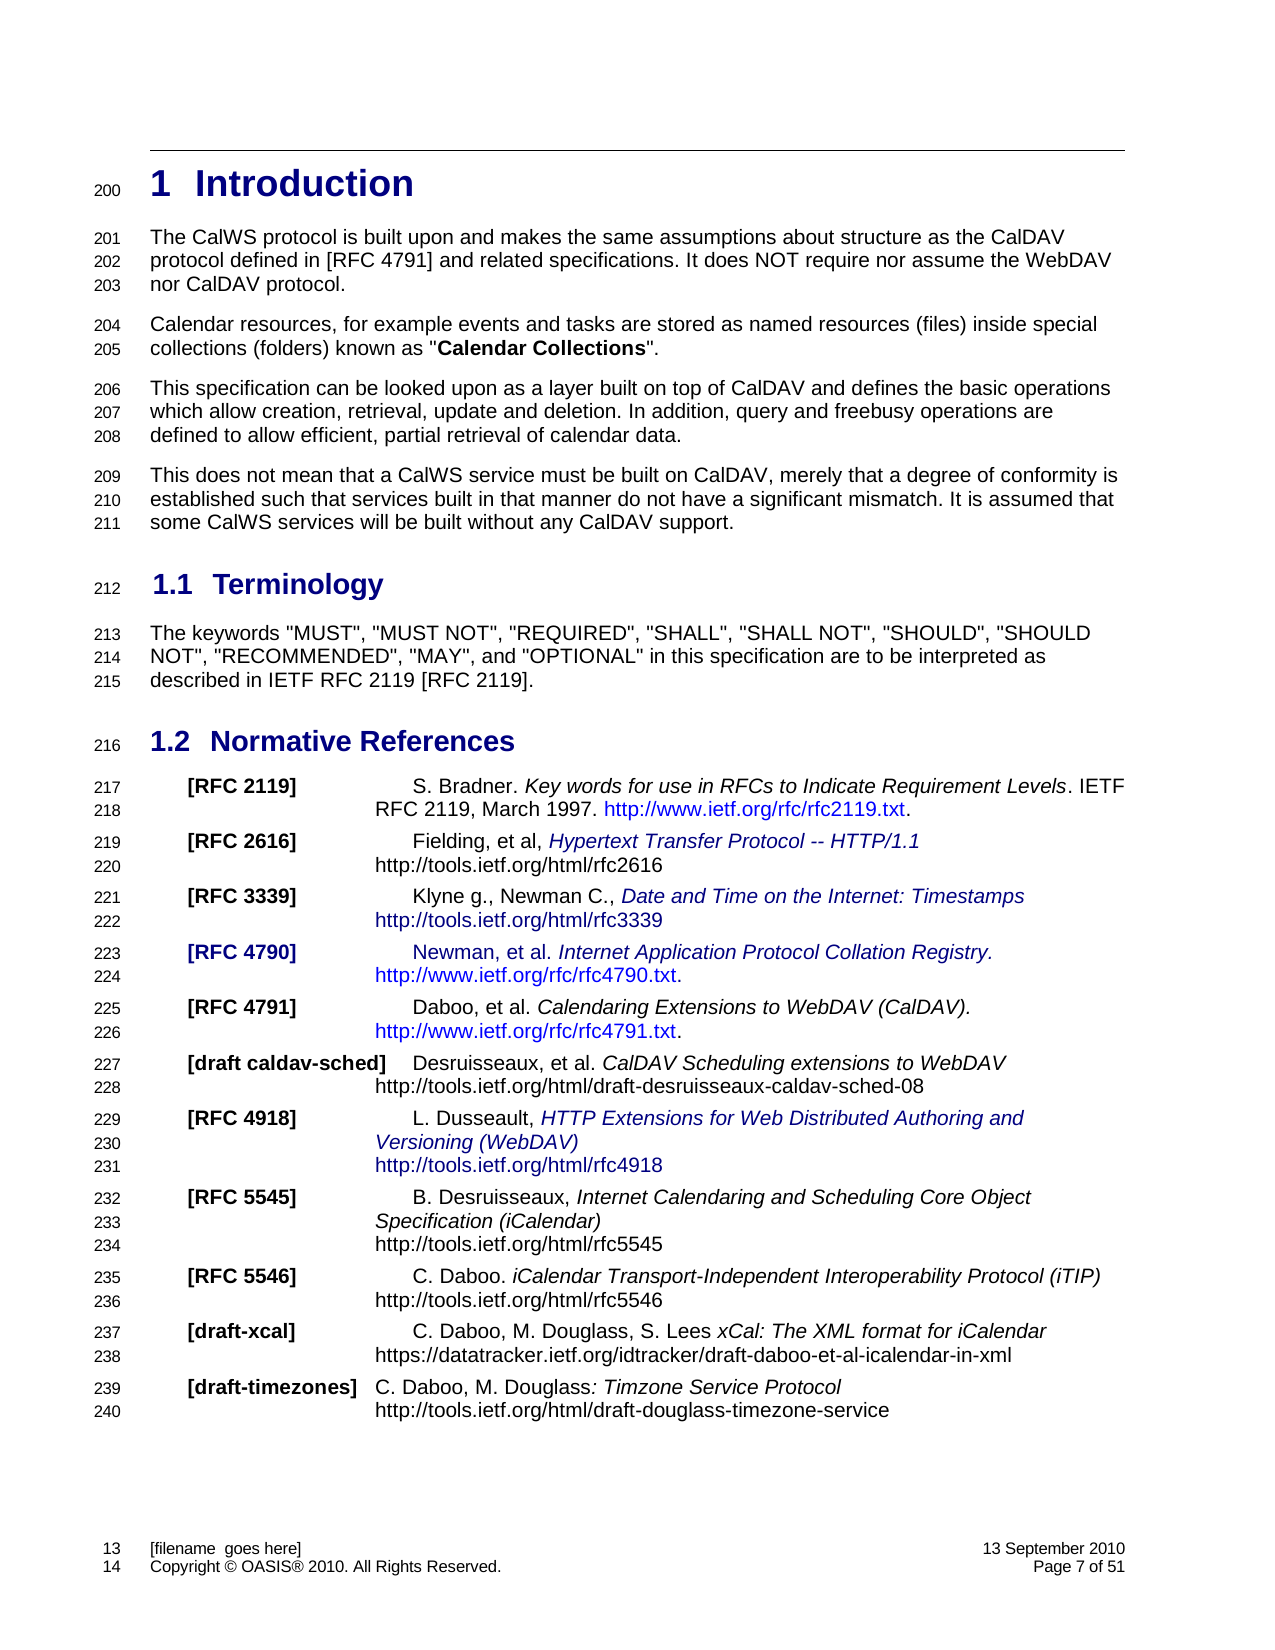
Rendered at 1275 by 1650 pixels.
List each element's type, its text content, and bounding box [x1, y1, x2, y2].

text The keywords "MUST", "MUST NOT", "REQUIRED", "SHALL", "SHALL NOT", "SHOULD", "SHOULD NOT", "RECOMMENDED", "MAY", and "OPTIONAL" in this specification are to be interpreted as described in IETF RFC 2119 [RFC 2119]. [150, 621, 1125, 692]
text This does not mean that a CalWS service must be built on CalDAV, merely that a degree of conformity is established such that services built in that manner do not have a significant mismatch. It is assumed that some CalWS services will be built without any CalDAV support. [150, 464, 1125, 534]
text [RFC 4790] Newman, et al. Internet Application Protocol Collation Registry. http://www.ietf.org/rfc/rfc4790.txt. [187, 940, 1125, 987]
text This specification can be looked upon as a layer built on top of CalDAV and defines the basic operations which allow creation, retrieval, update and deletion. In addition, query and freebusy operations are defined to allow efficient, partial retrieval of calendar data. [150, 376, 1125, 447]
text [RFC 5545] B. Desruisseaux, Internet Calendaring and Scheduling Core Object Specification (iCalendar) http://tools.ietf.org/html/rfc5545 [187, 1186, 1125, 1256]
text [RFC 2616] Fielding, et al, Hypertext Transfer Protocol -- HTTP/1.1 http://tools.ietf.org/html/rfc2616 [187, 829, 1125, 877]
subtitle Introduction [150, 151, 1125, 204]
subtitle Normative References [150, 725, 1125, 757]
text Calendar resources, for example events and tasks are stored as named resources (files) inside special collections (folders) known as "Calendar Collections". [150, 313, 1125, 360]
text [RFC 4791] Daboo, et al. Calendaring Extensions to WebDAV (CalDAV). http://www.ietf.org/rfc/rfc4791.txt. [187, 996, 1125, 1043]
text The CalWS protocol is built upon and makes the same assumptions about structure as the CalDAV protocol defined in [RFC 4791] and related specifications. It does NOT require nor assume the WebDAV nor CalDAV protocol. [150, 225, 1125, 296]
text [draft-timezones] C. Daboo, M. Douglass: Timzone Service Protocol http://tools.ietf.org/html/draft-douglass-timezone-service [187, 1375, 1125, 1422]
text [draft caldav-sched] Desruisseaux, et al. CalDAV Scheduling extensions to WebDAV http://tools.ietf.org/html/draft-desruisseaux-caldav-sched-08 [187, 1051, 1125, 1098]
text [draft-xcal] C. Daboo, M. Douglass, S. Lees xCal: The XML format for iCalendar https://datatracker.ietf.org/idtracker/draft-daboo-et-al-icalendar-in-xml [187, 1320, 1125, 1367]
text [RFC 3339] Klyne g., Newman C., Date and Time on the Internet: Timestamps http://tools.ietf.org/html/rfc3339 [187, 885, 1125, 932]
text [RFC 2119] S. Bradner. Key words for use in RFCs to Indicate Requirement Levels. IETF RFC 2119, March 1997. http://www.ietf.org/rfc/rfc2119.txt. [187, 774, 1125, 821]
text [RFC 4918] L. Dusseault, HTTP Extensions for Web Distributed Authoring and Versioning (WebDAV) http://tools.ietf.org/html/rfc4918 [187, 1107, 1125, 1177]
text [RFC 5546] C. Daboo. iCalendar Transport-Independent Interoperability Protocol (iTIP) http://tools.ietf.org/html/rfc5546 [187, 1264, 1125, 1312]
subtitle Terminology [152, 568, 1125, 600]
